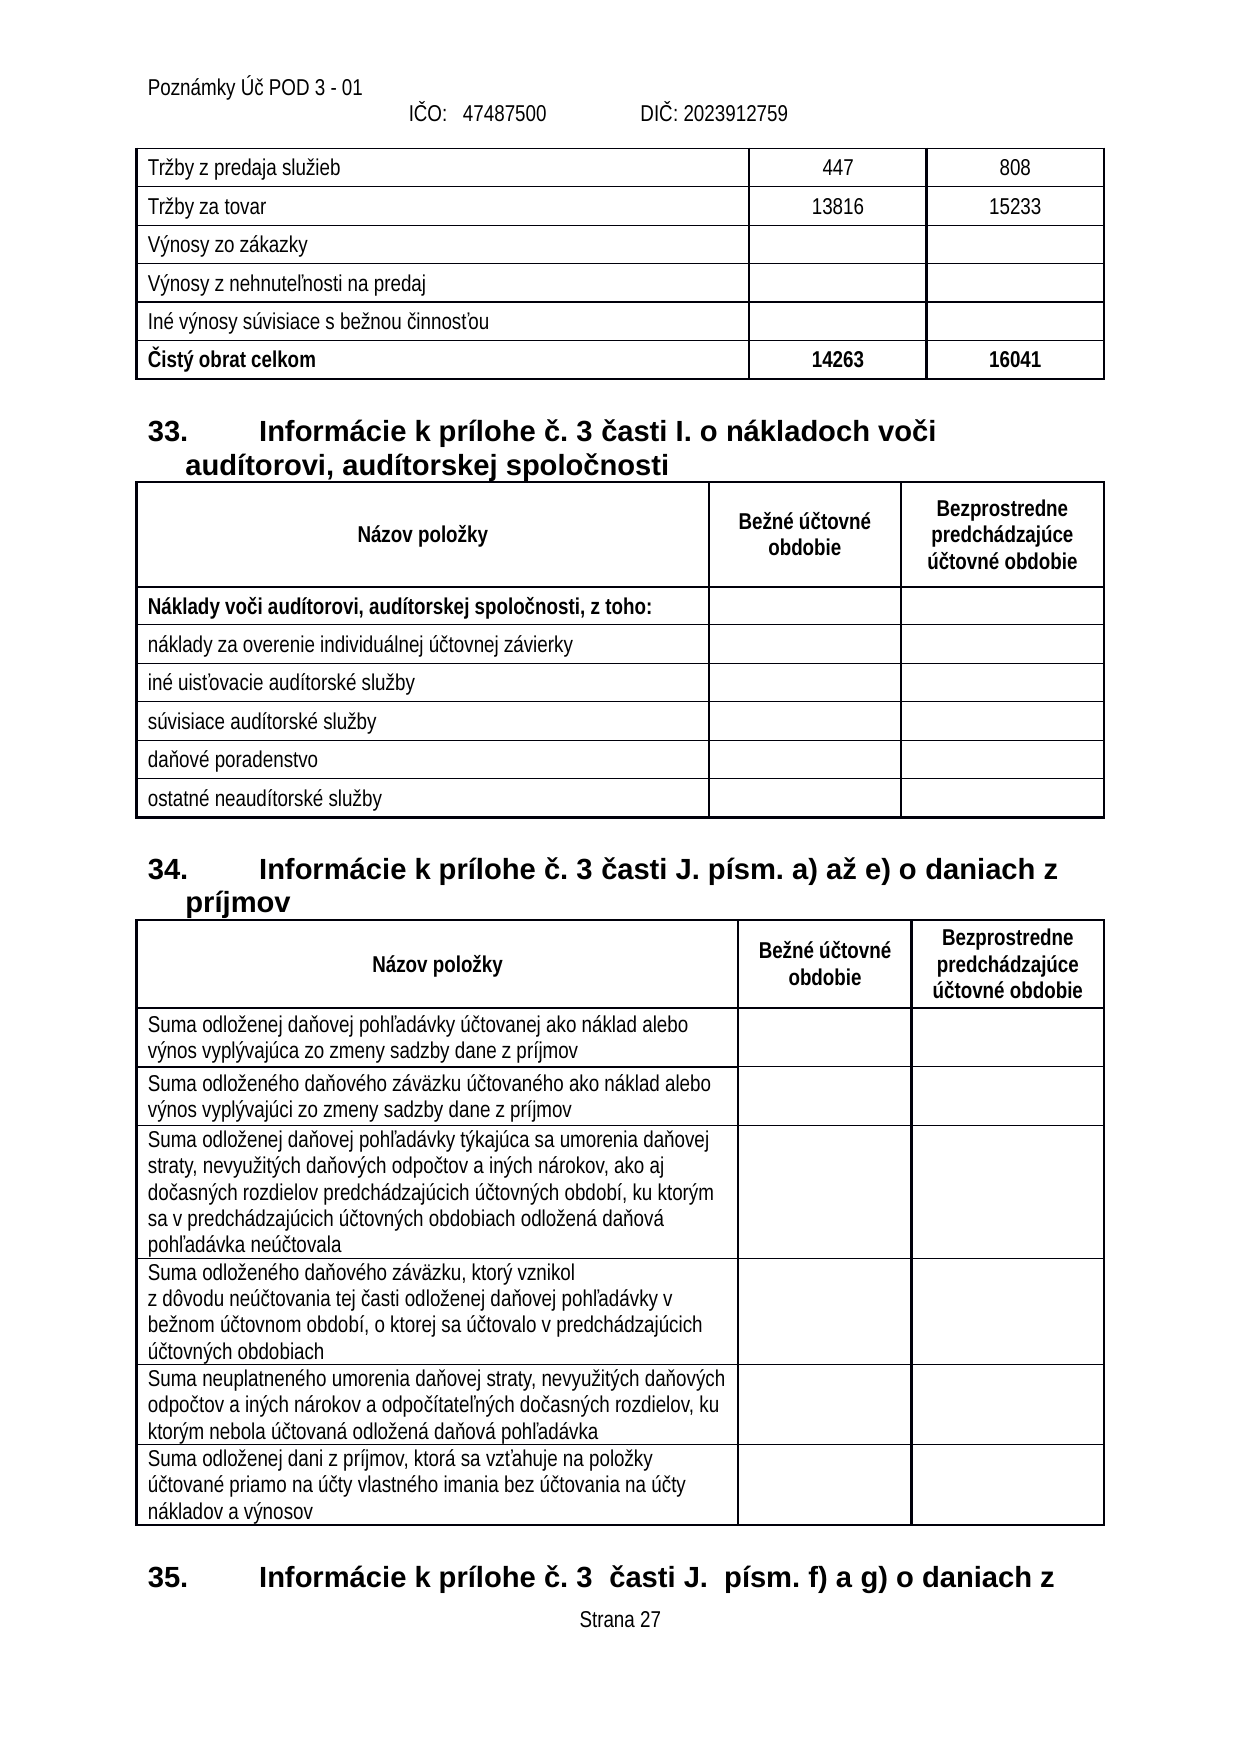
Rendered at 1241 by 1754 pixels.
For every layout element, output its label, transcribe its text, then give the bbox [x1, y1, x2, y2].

table_header Bezprostredne predchádzajúce účtovné obdobie [902, 483, 1103, 586]
table_cell [739, 1126, 910, 1257]
table_cell [902, 702, 1103, 739]
table_cell Čistý obrat celkom [138, 341, 748, 378]
table_cell náklady za overenie individuálnej účtovnej závierky [138, 625, 708, 663]
table_cell Tržby za tovar [138, 187, 748, 224]
table_cell [750, 303, 925, 340]
table_cell Suma odloženej daňovej pohľadávky týkajúca sa umorenia daňovej straty, nevyužitých daňových odpočtov a iných nárokov, ako aj dočasných rozdielov predchádzajúcich účtovných období, ku ktorým sa v predchádzajúcich účtovných obdobiach odložená daňová pohľadávka neúčtovala [138, 1126, 737, 1257]
table_cell [928, 303, 1103, 340]
table_cell 13816 [750, 187, 925, 224]
list Informácie k prílohe č. 3 časti J. písm. a) až e) o daniach z príjmov [148, 852, 1092, 919]
table_cell [902, 588, 1103, 624]
table_cell [913, 1067, 1103, 1125]
table_header Bežné účtovné obdobie [739, 921, 910, 1007]
table_cell [739, 1009, 910, 1066]
table_cell [913, 1445, 1103, 1524]
table_cell [739, 1259, 910, 1364]
table_cell Iné výnosy súvisiace s bežnou činnosťou [138, 303, 748, 340]
table_cell [902, 779, 1103, 816]
table_cell 16041 [928, 341, 1103, 378]
table_cell Výnosy z nehnuteľnosti na predaj [138, 264, 748, 301]
table_cell [710, 664, 900, 701]
table_cell Tržby z predaja služieb [138, 149, 748, 186]
table_cell [710, 741, 900, 778]
table_cell [739, 1365, 910, 1444]
list Informácie k prílohe č. 3 časti I. o nákladoch voči audítorovi, audítorskej spoločnosti [148, 414, 1092, 481]
table_cell 14263 [750, 341, 925, 378]
table_cell iné uisťovacie audítorské služby [138, 664, 708, 701]
table_cell [750, 226, 925, 263]
list Informácie k prílohe č. 3 časti J. písm. f) a g) o daniach z [148, 1560, 1092, 1593]
table_cell súvisiace audítorské služby [138, 702, 708, 739]
table_header Bežné účtovné obdobie [710, 483, 900, 586]
table_cell [928, 264, 1103, 301]
table_header Názov položky [138, 483, 708, 586]
table_cell ostatné neaudítorské služby [138, 779, 708, 816]
table_cell 15233 [928, 187, 1103, 224]
table_cell [710, 702, 900, 739]
table_cell daňové poradenstvo [138, 741, 708, 778]
table_cell Suma neuplatneného umorenia daňovej straty, nevyužitých daňových odpočtov a iných nárokov a odpočítateľných dočasných rozdielov, ku ktorým nebola účtovaná odložená daňová pohľadávka [138, 1365, 737, 1444]
table_cell [739, 1445, 910, 1524]
table_cell Suma odloženej dani z príjmov, ktorá sa vzťahuje na položky účtované priamo na účty vlastného imania bez účtovania na účty nákladov a výnosov [138, 1445, 737, 1524]
table_cell Suma odloženého daňového záväzku, ktorý vznikol z dôvodu neúčtovania tej časti odloženej daňovej pohľadávky v bežnom účtovnom období, o ktorej sa účtovalo v predchádzajúcich účtovných obdobiach [138, 1259, 737, 1364]
table_cell [902, 664, 1103, 701]
table_cell [739, 1067, 910, 1125]
table_header Bezprostredne predchádzajúce účtovné obdobie [913, 921, 1103, 1007]
table_cell [710, 779, 900, 816]
table_cell [902, 625, 1103, 663]
table_cell [710, 625, 900, 663]
table_cell [750, 264, 925, 301]
table_cell [928, 226, 1103, 263]
table_cell [913, 1365, 1103, 1444]
table_cell [902, 741, 1103, 778]
table_cell [913, 1009, 1103, 1066]
table_cell 447 [750, 149, 925, 186]
table_cell [710, 588, 900, 624]
table_cell [913, 1126, 1103, 1257]
table_header Názov položky [138, 921, 737, 1007]
table_cell Náklady voči audítorovi, audítorskej spoločnosti, z toho: [138, 588, 708, 624]
table_cell 808 [928, 149, 1103, 186]
table_cell [913, 1259, 1103, 1364]
table_cell Výnosy zo zákazky [138, 226, 748, 263]
table_cell Suma odloženej daňovej pohľadávky účtovanej ako náklad alebo výnos vyplývajúca zo zmeny sadzby dane z príjmov [138, 1009, 737, 1066]
table_cell Suma odloženého daňového záväzku účtovaného ako náklad alebo výnos vyplývajúci zo zmeny sadzby dane z príjmov [138, 1068, 737, 1125]
